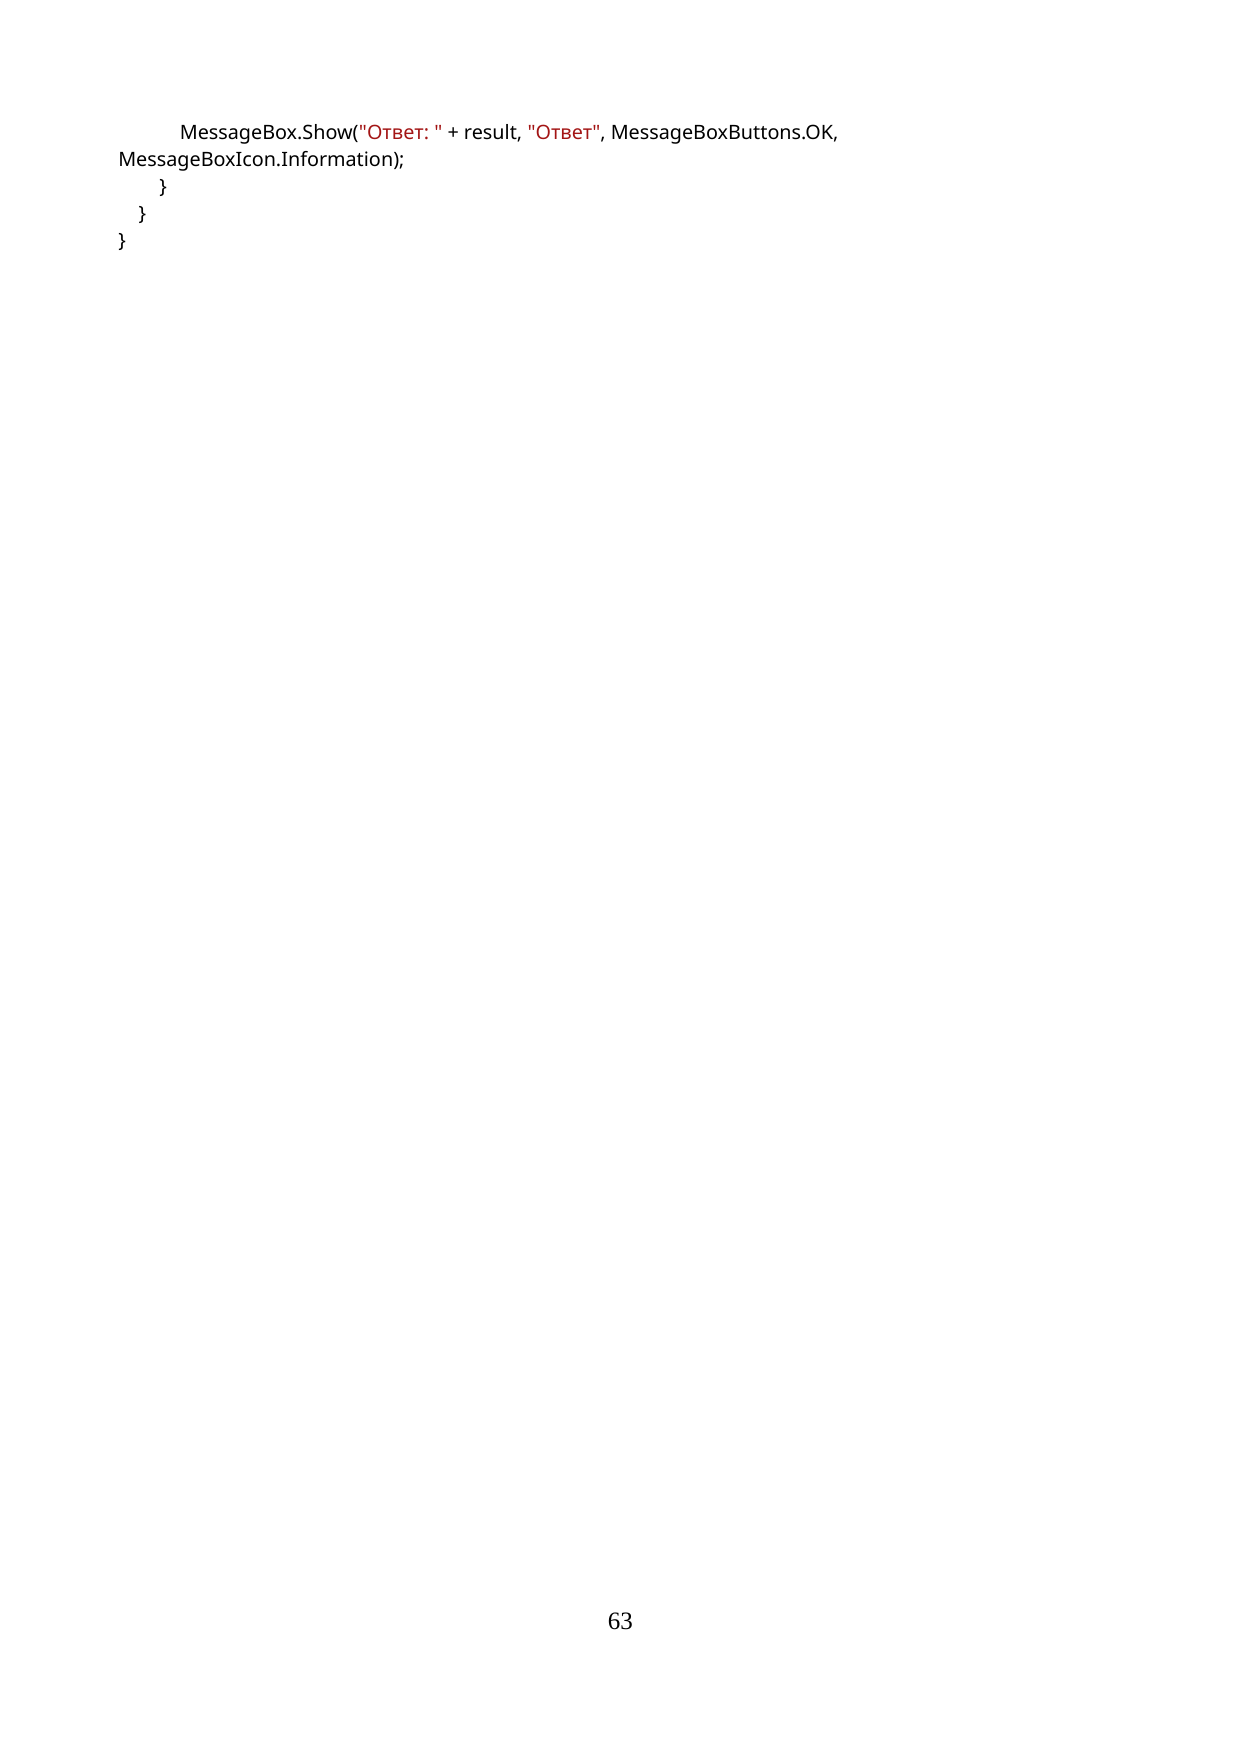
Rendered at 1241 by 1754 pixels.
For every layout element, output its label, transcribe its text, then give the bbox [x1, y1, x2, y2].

text MessageBox.Show("Ответ: " + result, "Ответ", MessageBoxButtons.OK, MessageBoxIcon.Information); [118, 118, 1122, 172]
text } [118, 226, 1122, 253]
text } [118, 199, 1122, 226]
text } [118, 172, 1122, 199]
